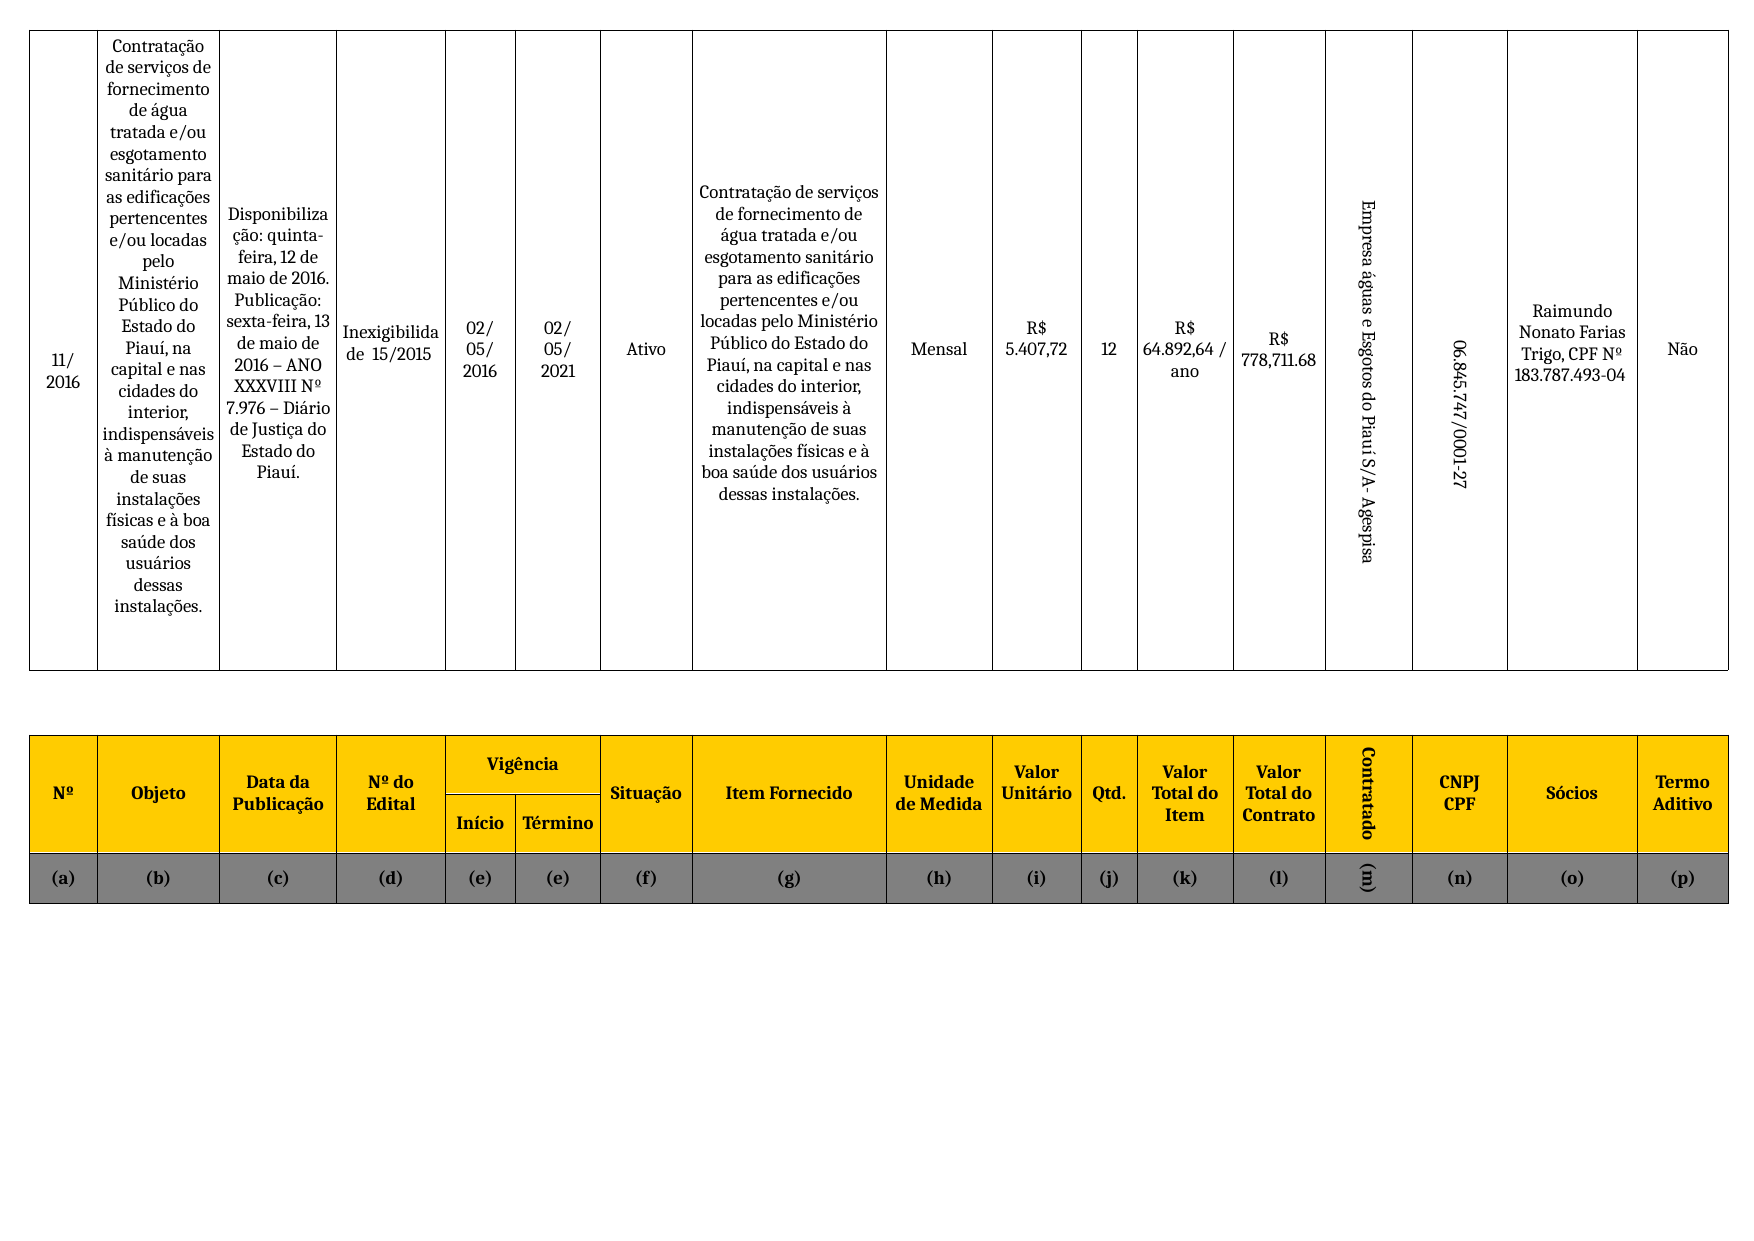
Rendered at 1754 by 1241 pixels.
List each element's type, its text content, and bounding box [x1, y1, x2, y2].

table_cell Término [516, 795, 600, 852]
table_header Sócios [1508, 736, 1637, 852]
table_cell (p) [1638, 854, 1728, 903]
table_header Valor Total do Contrato [1234, 736, 1325, 852]
table_cell (l) [1234, 854, 1325, 903]
table_cell (e) [446, 854, 515, 903]
table_cell (e) [516, 854, 600, 903]
table_cell Início [446, 795, 515, 852]
table_cell Disponibilização: quinta-feira, 12 de maio de 2016. Publicação: sexta-feira, 13 de maio de 2016 – ANO XXXVIII Nº 7.976 – Diário de Justiça do Estado do Piauí. [220, 31, 336, 670]
table_header Unidade de Medida [887, 736, 992, 852]
table_cell Empresa águas e Esgotos do Piauí S/A- Agespisa [1326, 31, 1412, 670]
table_header Data da Publicação [220, 736, 336, 852]
table_cell (g) [693, 854, 886, 903]
table_cell (b) [98, 854, 219, 903]
table_cell Raimundo Nonato Farias Trigo, CPF Nº 183.787.493-04 [1508, 31, 1637, 670]
table_cell Contratação de serviços de fornecimento de água tratada e/ou esgotamento sanitário para as edificações pertencentes e/ou locadas pelo Ministério Público do Estado do Piauí, na capital e nas cidades do interior, indispensáveis à manutenção de suas instalações físicas e à boa saúde dos usuários dessas instalações. [693, 31, 886, 670]
table_header Vigência [446, 736, 600, 793]
table_header Nº do Edital [337, 736, 445, 852]
table_cell Contratação de serviços de fornecimento de água tratada e/ou esgotamento sanitário para as edificações pertencentes e/ou locadas pelo Ministério Público do Estado do Piauí, na capital e nas cidades do interior, indispensáveis à manutenção de suas instalações físicas e à boa saúde dos usuários dessas instalações. [98, 31, 219, 670]
table_cell 02/ 05/ 2021 [516, 31, 600, 670]
table_header Valor Unitário [993, 736, 1081, 852]
table_cell (o) [1508, 854, 1637, 903]
table_cell (m) [1326, 854, 1412, 903]
table_header Valor Total do Item [1138, 736, 1233, 852]
table_cell (d) [337, 854, 445, 903]
table_header Situação [601, 736, 692, 852]
table_cell Inexigibilidade 15/2015 [337, 31, 445, 670]
table_header Item Fornecido [693, 736, 886, 852]
table_cell Mensal [887, 31, 992, 670]
table_cell (f) [601, 854, 692, 903]
table_header Objeto [98, 736, 219, 852]
table_cell (n) [1413, 854, 1507, 903]
table_cell 02/ 05/ 2016 [446, 31, 515, 670]
table_cell (k) [1138, 854, 1233, 903]
table_cell 12 [1082, 31, 1137, 670]
table_cell 11/ 2016 [30, 31, 97, 670]
table_header CNPJ CPF [1413, 736, 1507, 852]
table_header Qtd. [1082, 736, 1137, 852]
table_cell (h) [887, 854, 992, 903]
table_cell R$ 64.892,64 /ano [1138, 31, 1233, 670]
table_cell R$ 5.407,72 [993, 31, 1081, 670]
table_header Nº [30, 736, 97, 852]
table_header Termo Aditivo [1638, 736, 1728, 852]
table_cell (c) [220, 854, 336, 903]
table_cell Não [1638, 31, 1728, 670]
table_cell (i) [993, 854, 1081, 903]
table_cell (a) [30, 854, 97, 903]
table_cell Ativo [601, 31, 692, 670]
table_cell (j) [1082, 854, 1137, 903]
table_header Contratado [1326, 736, 1412, 852]
table_cell R$ 778.711,68 [1234, 31, 1325, 670]
table_cell 06.845.747/0001-27 [1413, 31, 1507, 670]
